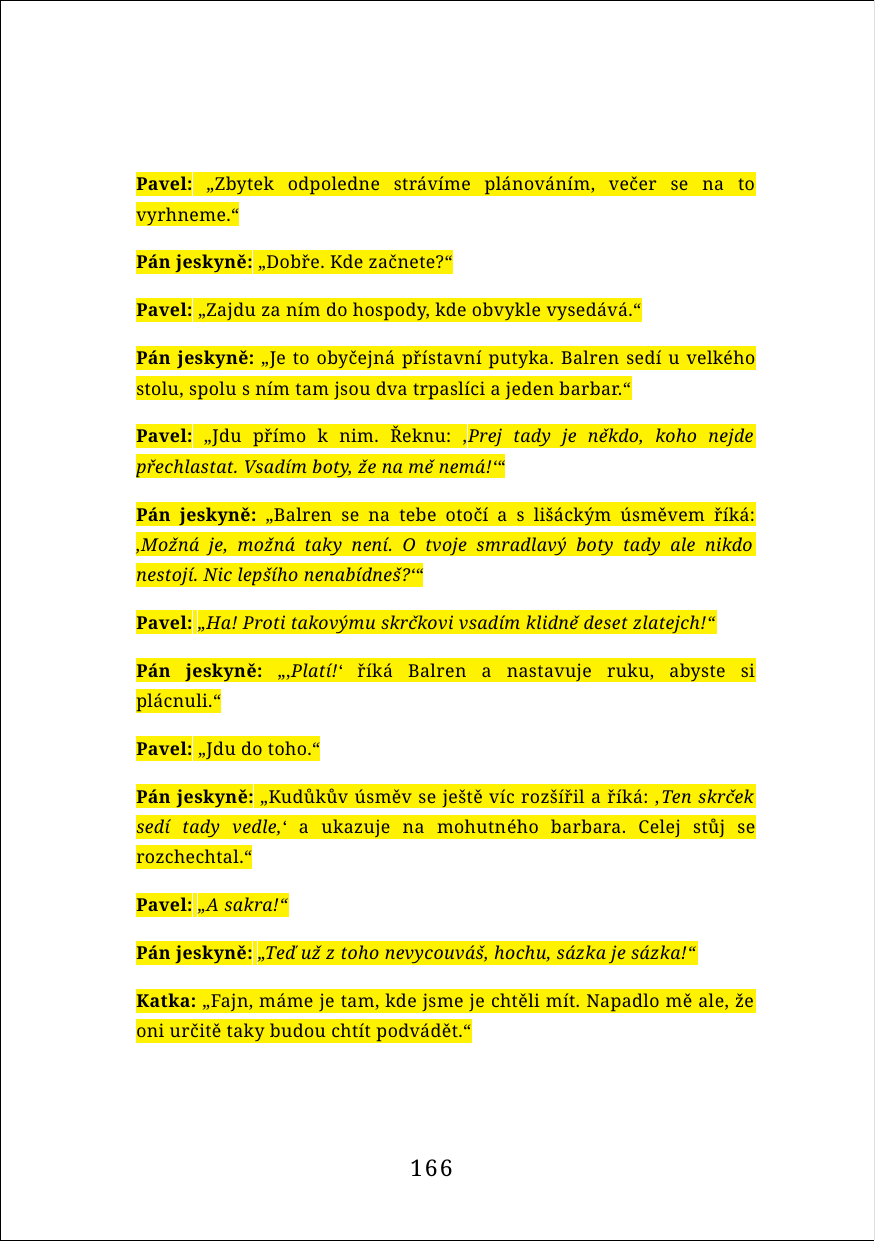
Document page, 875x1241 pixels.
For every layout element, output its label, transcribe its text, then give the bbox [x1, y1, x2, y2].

text Pavel: „Jdu přímo k nim. Řeknu: ‚Prej tady je někdo, koho nejde přechlastat. Vsadím boty, že na mě nemá!‘“ [136, 424, 756, 478]
text Pán jeskyně: „Balren se na tebe otočí a s lišáckým úsměvem říká: ‚Možná je, možná taky není. O tvoje smradlavý boty tady ale nikdo nestojí. Nic lepšího nenabídneš?‘“ [136, 502, 756, 587]
text Pavel: „Ha! Proti takovýmu skrčkovi vsadím klidně deset zlatejch!“ [136, 610, 756, 634]
text Pán jeskyně: „Teď už z toho nevycouváš, hochu, sázka je sázka!“ [136, 941, 756, 965]
text Pavel: „Zbytek odpoledne strávíme plánováním, večer se na to vyrhneme.“ [136, 172, 756, 226]
text Pavel: „Jdu do toho.“ [136, 736, 756, 761]
text Katka: „Fajn, máme je tam, kde jsme je chtěli mít. Napadlo mě ale, že oni určitě taky budou chtít podvádět.“ [136, 988, 756, 1043]
text Pán jeskyně: „Dobře. Kde začnete?“ [136, 250, 756, 274]
text Pavel: „A sakra!“ [136, 893, 756, 917]
text Pavel: „Zajdu za ním do hospody, kde obvykle vysedává.“ [136, 298, 756, 322]
text Pán jeskyně: „Kudůkův úsměv se ještě víc rozšířil a říká: ‚Ten skrček sedí tady vedle,‘ a ukazuje na mohutného barbara. Celej stůj se rozchechtal.“ [136, 784, 756, 869]
text Pán jeskyně: „‚Platí!‘ říká Balren a nastavuje ruku, abyste si plácnuli.“ [136, 658, 756, 713]
text Pán jeskyně: „Je to obyčejná přístavní putyka. Balren sedí u velkého stolu, spolu s ním tam jsou dva trpaslíci a jeden barbar.“ [136, 346, 756, 400]
